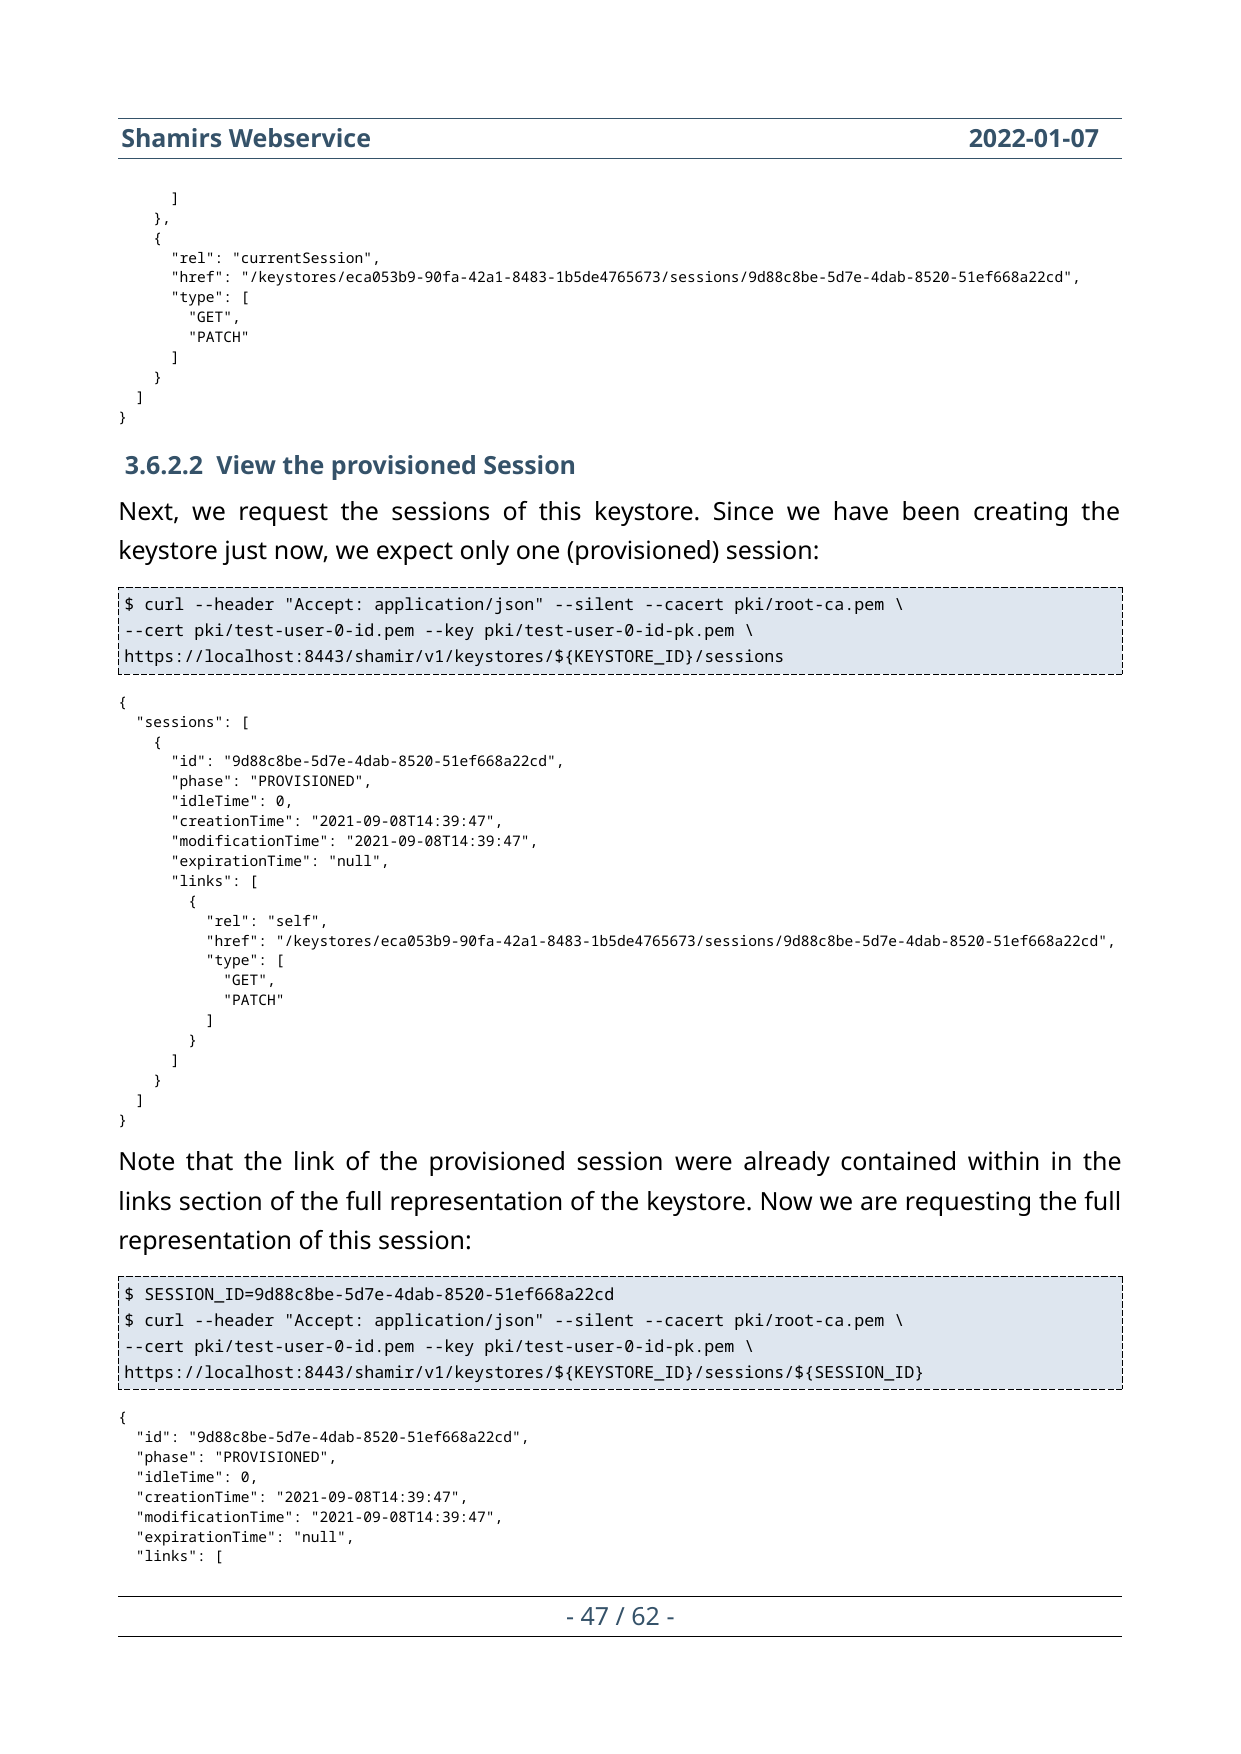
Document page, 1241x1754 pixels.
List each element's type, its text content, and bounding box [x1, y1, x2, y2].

text "href": "/keystores/eca053b9-90fa-42a1-8483-1b5de4765673/sessions/9d88c8be-5d7e-4dab-8520-51ef668a22cd", [118, 267, 1122, 287]
text "rel": "currentSession", [118, 247, 1122, 267]
text "modificationTime": "2021-09-08T14:39:47", [118, 831, 1122, 851]
text "phase": "PROVISIONED", [118, 771, 1122, 791]
text ] [118, 1050, 1122, 1069]
text }, [118, 208, 1122, 227]
text "rel": "self", [118, 910, 1122, 930]
text ] [118, 347, 1122, 367]
text Next, we request the sessions of this keystore. Since we have been creating the keystore just now, we expect only one (provisioned) session: [118, 494, 1122, 567]
text { [118, 1407, 1122, 1427]
text "PATCH" [118, 990, 1122, 1010]
text "type": [ [118, 950, 1122, 970]
text } [118, 1109, 1122, 1129]
text { [118, 731, 1122, 751]
text "creationTime": "2021-09-08T14:39:47", [118, 811, 1122, 831]
text "id": "9d88c8be-5d7e-4dab-8520-51ef668a22cd", [118, 751, 1122, 771]
text } [118, 1069, 1122, 1089]
text "expirationTime": "null", [118, 1526, 1122, 1546]
text "sessions": [ [118, 711, 1122, 731]
text "GET", [118, 970, 1122, 990]
text { [118, 891, 1122, 910]
text $ SESSION_ID=9d88c8be-5d7e-4dab-8520-51ef668a22cd $ curl --header "Accept: application/json" --silent --cacert pki/root-ca.pem \ --cert pki/test-user-0-id.pem --key pki/test-user-0-id-pk.pem \ https://localhost:8443/shamir/v1/keystores/${KEYSTORE_ID}/sessions/${SESSION_ID} [118, 1276, 1122, 1389]
text "expirationTime": "null", [118, 851, 1122, 871]
text "id": "9d88c8be-5d7e-4dab-8520-51ef668a22cd", [118, 1427, 1122, 1447]
text "href": "/keystores/eca053b9-90fa-42a1-8483-1b5de4765673/sessions/9d88c8be-5d7e-4dab-8520-51ef668a22cd", [118, 930, 1122, 950]
text "phase": "PROVISIONED", [118, 1447, 1122, 1467]
text "idleTime": 0, [118, 791, 1122, 811]
text "modificationTime": "2021-09-08T14:39:47", [118, 1506, 1122, 1526]
text } [118, 1030, 1122, 1050]
text "type": [ [118, 287, 1122, 307]
text "links": [ [118, 871, 1122, 891]
text } [118, 407, 1122, 426]
text ] [118, 387, 1122, 407]
text } [118, 367, 1122, 387]
text $ curl --header "Accept: application/json" --silent --cacert pki/root-ca.pem \ --cert pki/test-user-0-id.pem --key pki/test-user-0-id-pk.pem \ https://localhost:8443/shamir/v1/keystores/${KEYSTORE_ID}/sessions [118, 587, 1122, 674]
text "links": [ [118, 1546, 1122, 1566]
text { [118, 692, 1122, 711]
text ] [118, 1010, 1122, 1030]
subtitle View the provisioned Session [118, 447, 1122, 481]
text "GET", [118, 307, 1122, 327]
text "creationTime": "2021-09-08T14:39:47", [118, 1487, 1122, 1506]
text "idleTime": 0, [118, 1467, 1122, 1487]
text ] [118, 1089, 1122, 1109]
text { [118, 227, 1122, 247]
text Note that the link of the provisioned session were already contained within in the links section of the full representation of the keystore. Now we are requesting the full representation of this session: [118, 1144, 1122, 1256]
text ] [118, 188, 1122, 208]
text "PATCH" [118, 327, 1122, 347]
